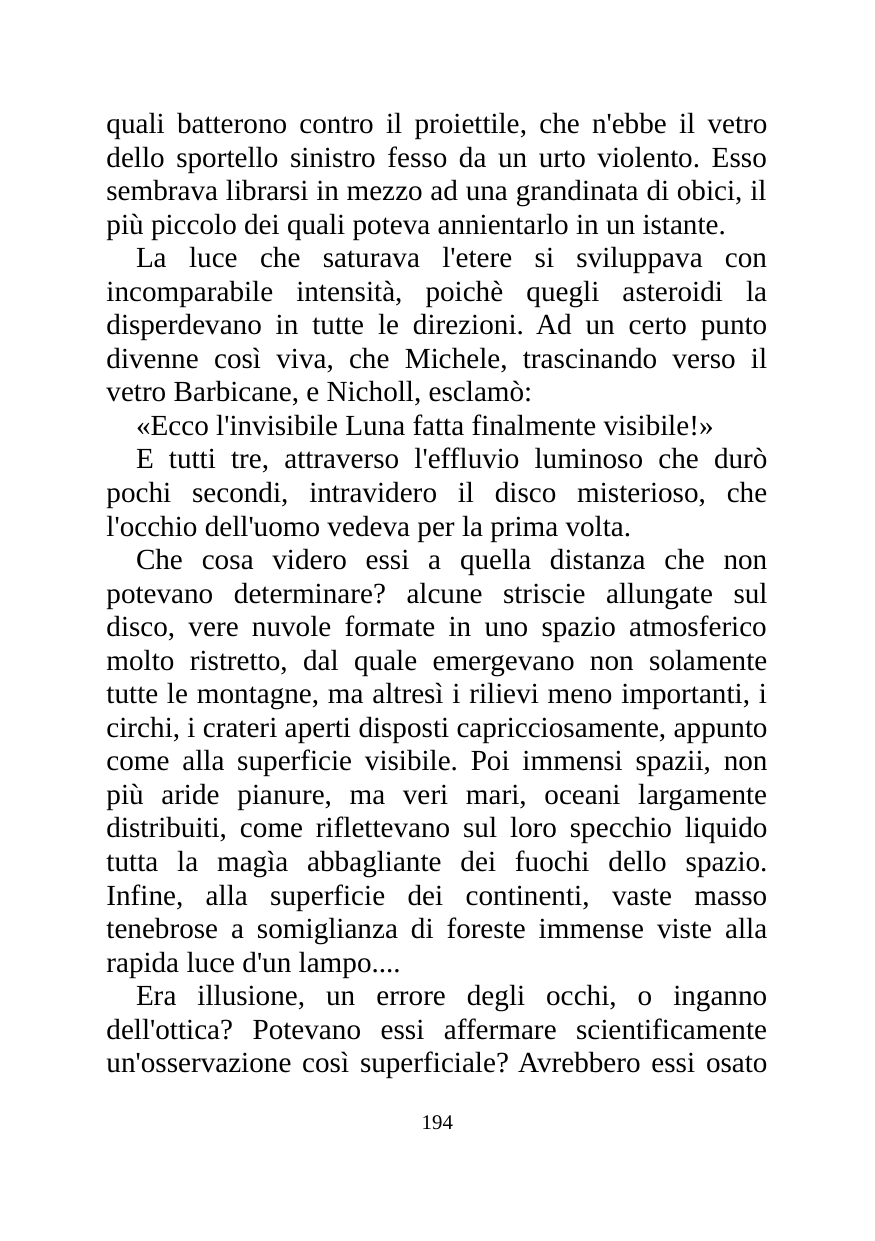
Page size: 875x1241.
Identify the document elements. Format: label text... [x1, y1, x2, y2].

text «Ecco l'invisibile Luna fatta finalmente visibile!» [106, 408, 768, 442]
text Che cosa videro essi a quella distanza che non potevano determinare? alcune striscie allungate sul disco, vere nuvole formate in uno spazio atmosferico molto ristretto, dal quale emergevano non solamente tutte le montagne, ma altresì i rilievi meno importanti, i circhi, i crateri aperti disposti capricciosamente, appunto come alla superficie visibile. Poi immensi spazii, non più aride pianure, ma veri mari, oceani largamente distribuiti, come riflettevano sul loro specchio liquido tutta la magìa abbagliante dei fuochi dello spazio. Infine, alla superficie dei continenti, vaste masso tenebrose a somiglianza di foreste immense viste alla rapida luce d'un lampo.... [106, 542, 768, 978]
text Era illusione, un errore degli occhi, o inganno dell'ottica? Potevano essi affermare scientificamente un'osservazione così superficiale? Avrebbero essi osato [106, 978, 768, 1079]
text quali batterono contro il proiettile, che n'ebbe il vetro dello sportello sinistro fesso da un urto violento. Esso sembrava librarsi in mezzo ad una grandinata di obici, il più piccolo dei quali poteva annientarlo in un istante. [106, 106, 768, 240]
text La luce che saturava l'etere si sviluppava con incomparabile intensità, poichè quegli asteroidi la disperdevano in tutte le direzioni. Ad un certo punto divenne così viva, che Michele, trascinando verso il vetro Barbicane, e Nicholl, esclamò: [106, 240, 768, 408]
text E tutti tre, attraverso l'effluvio luminoso che durò pochi secondi, intravidero il disco misterioso, che l'occhio dell'uomo vedeva per la prima volta. [106, 442, 768, 542]
